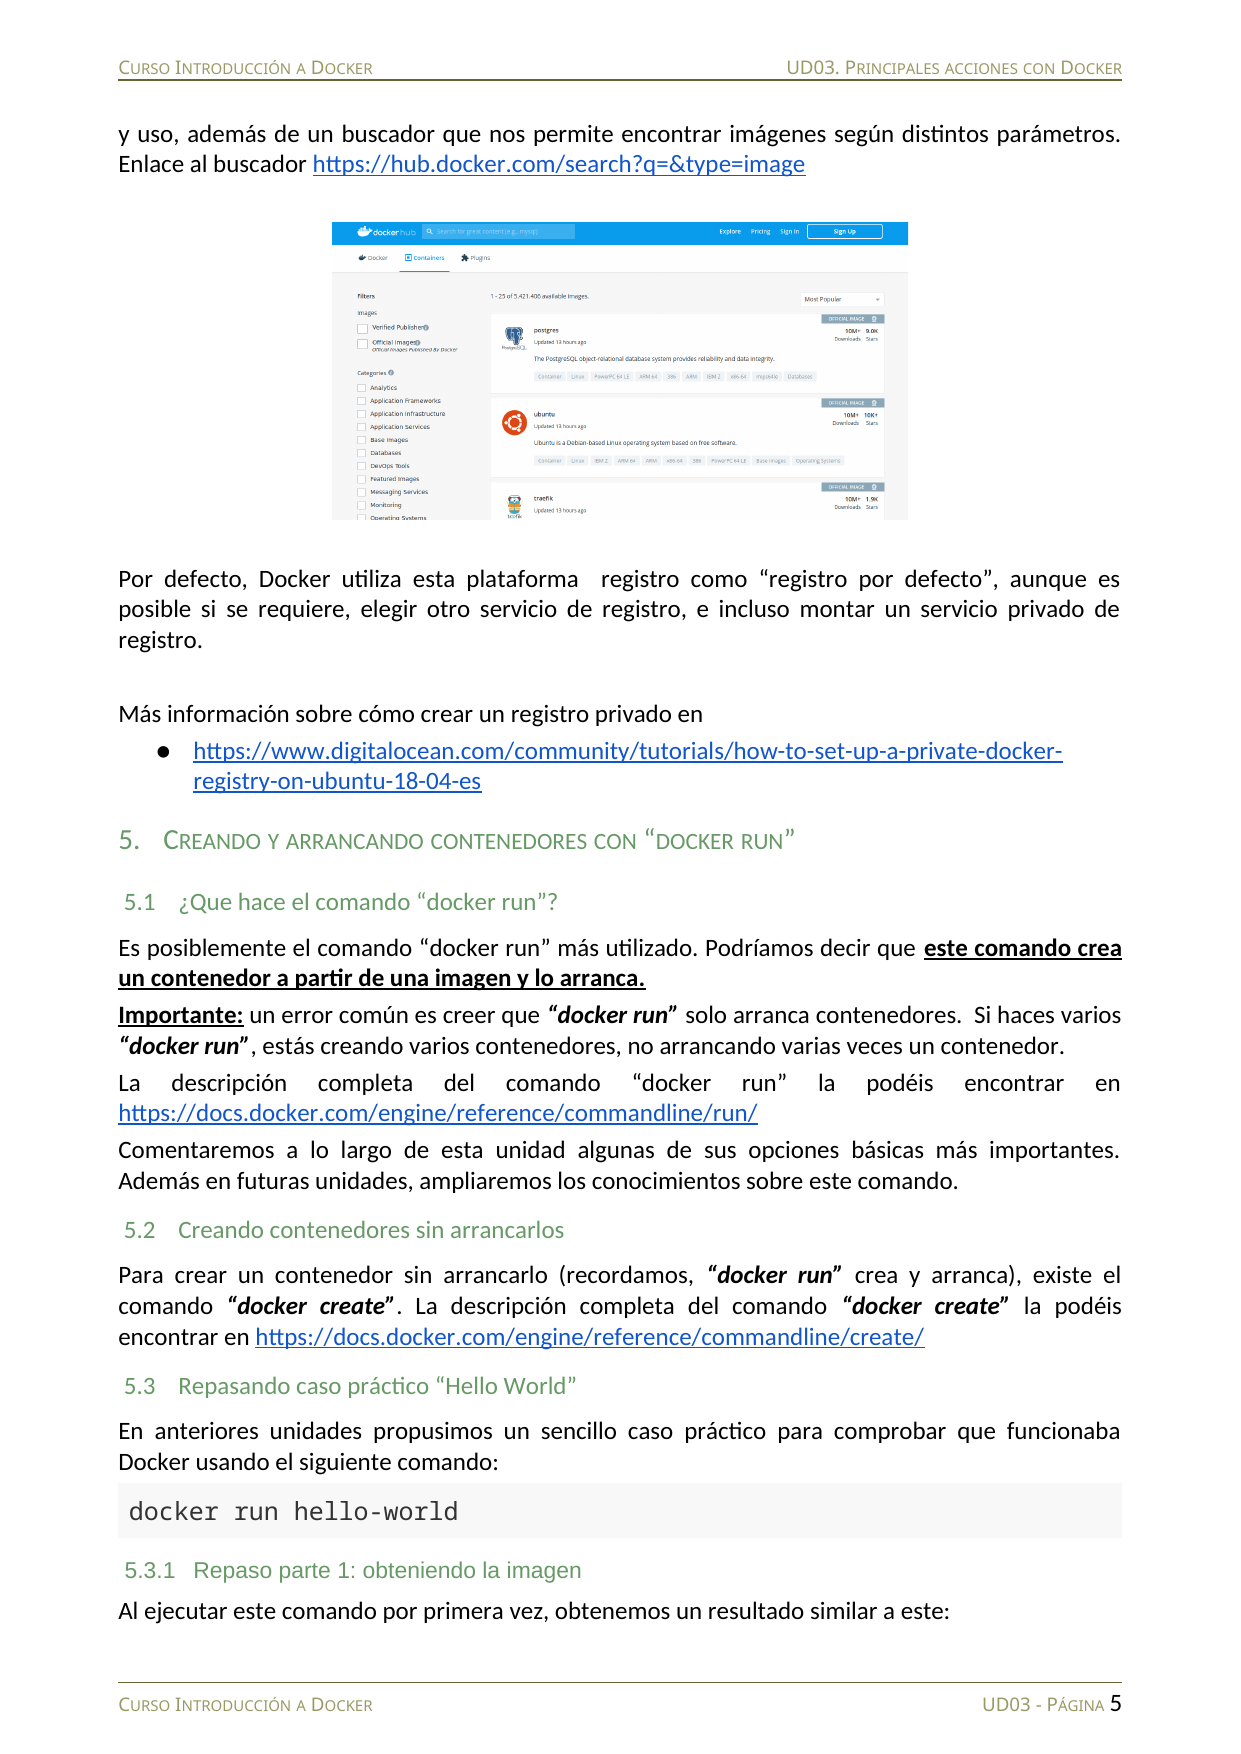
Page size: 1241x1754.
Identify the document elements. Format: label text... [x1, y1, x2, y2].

text La descripción completa del comando “docker run” la podéis encontrar en https://docs.docker.com/engine/reference/commandline/run/ [118, 1067, 1122, 1128]
text Al ejecutar este comando por primera vez, obtenemos un resultado similar a este: [118, 1595, 1122, 1626]
text y uso, además de un buscador que nos permite encontrar imágenes según distintos parámetros. Enlace al buscador https://hub.docker.com/search?q=&type=image [118, 118, 1122, 179]
text Importante: un error común es creer que “docker run” solo arranca contenedores. Si haces varios “docker run”, estás creando varios contenedores, no arrancando varias veces un contenedor. [118, 999, 1122, 1060]
subtitle Repasando caso práctico “Hello World” [118, 1370, 1122, 1401]
picture [332, 222, 909, 520]
subtitle Repaso parte 1: obteniendo la imagen [118, 1557, 1122, 1583]
text Comentaremos a lo largo de esta unidad algunas de sus opciones básicas más importantes. Además en futuras unidades, ampliaremos los conocimientos sobre este comando. [118, 1134, 1122, 1195]
text Por defecto, Docker utiliza esta plataforma registro como “registro por defecto”, aunque es posible si se requiere, elegir otro servicio de registro, e incluso montar un servicio privado de registro. [118, 563, 1122, 654]
text Más información sobre cómo crear un registro privado en [118, 698, 1122, 728]
table_header docker run hello-world [118, 1483, 1122, 1538]
list https://www.digitalocean.com/community/tutorials/how-to-set-up-a-private-docker-registry-on-ubuntu-18-04-es [156, 735, 1122, 796]
text Para crear un contenedor sin arrancarlo (recordamos, “docker run” crea y arranca), existe el comando “docker create”. La descripción completa del comando “docker create” la podéis encontrar en https://docs.docker.com/engine/reference/commandline/create/ [118, 1259, 1122, 1351]
subtitle Creando contenedores sin arrancarlos [118, 1214, 1122, 1245]
subtitle ¿Que hace el comando “docker run”? [118, 887, 1122, 917]
text Es posiblemente el comando “docker run” más utilizado. Podríamos decir que este comando crea un contenedor a partir de una imagen y lo arranca. [118, 932, 1122, 993]
text En anteriores unidades propusimos un sencillo caso práctico para comprobar que funcionaba Docker usando el siguiente comando: [118, 1415, 1122, 1476]
subtitle Creando y arrancando contenedores con “docker run” [118, 821, 1122, 856]
